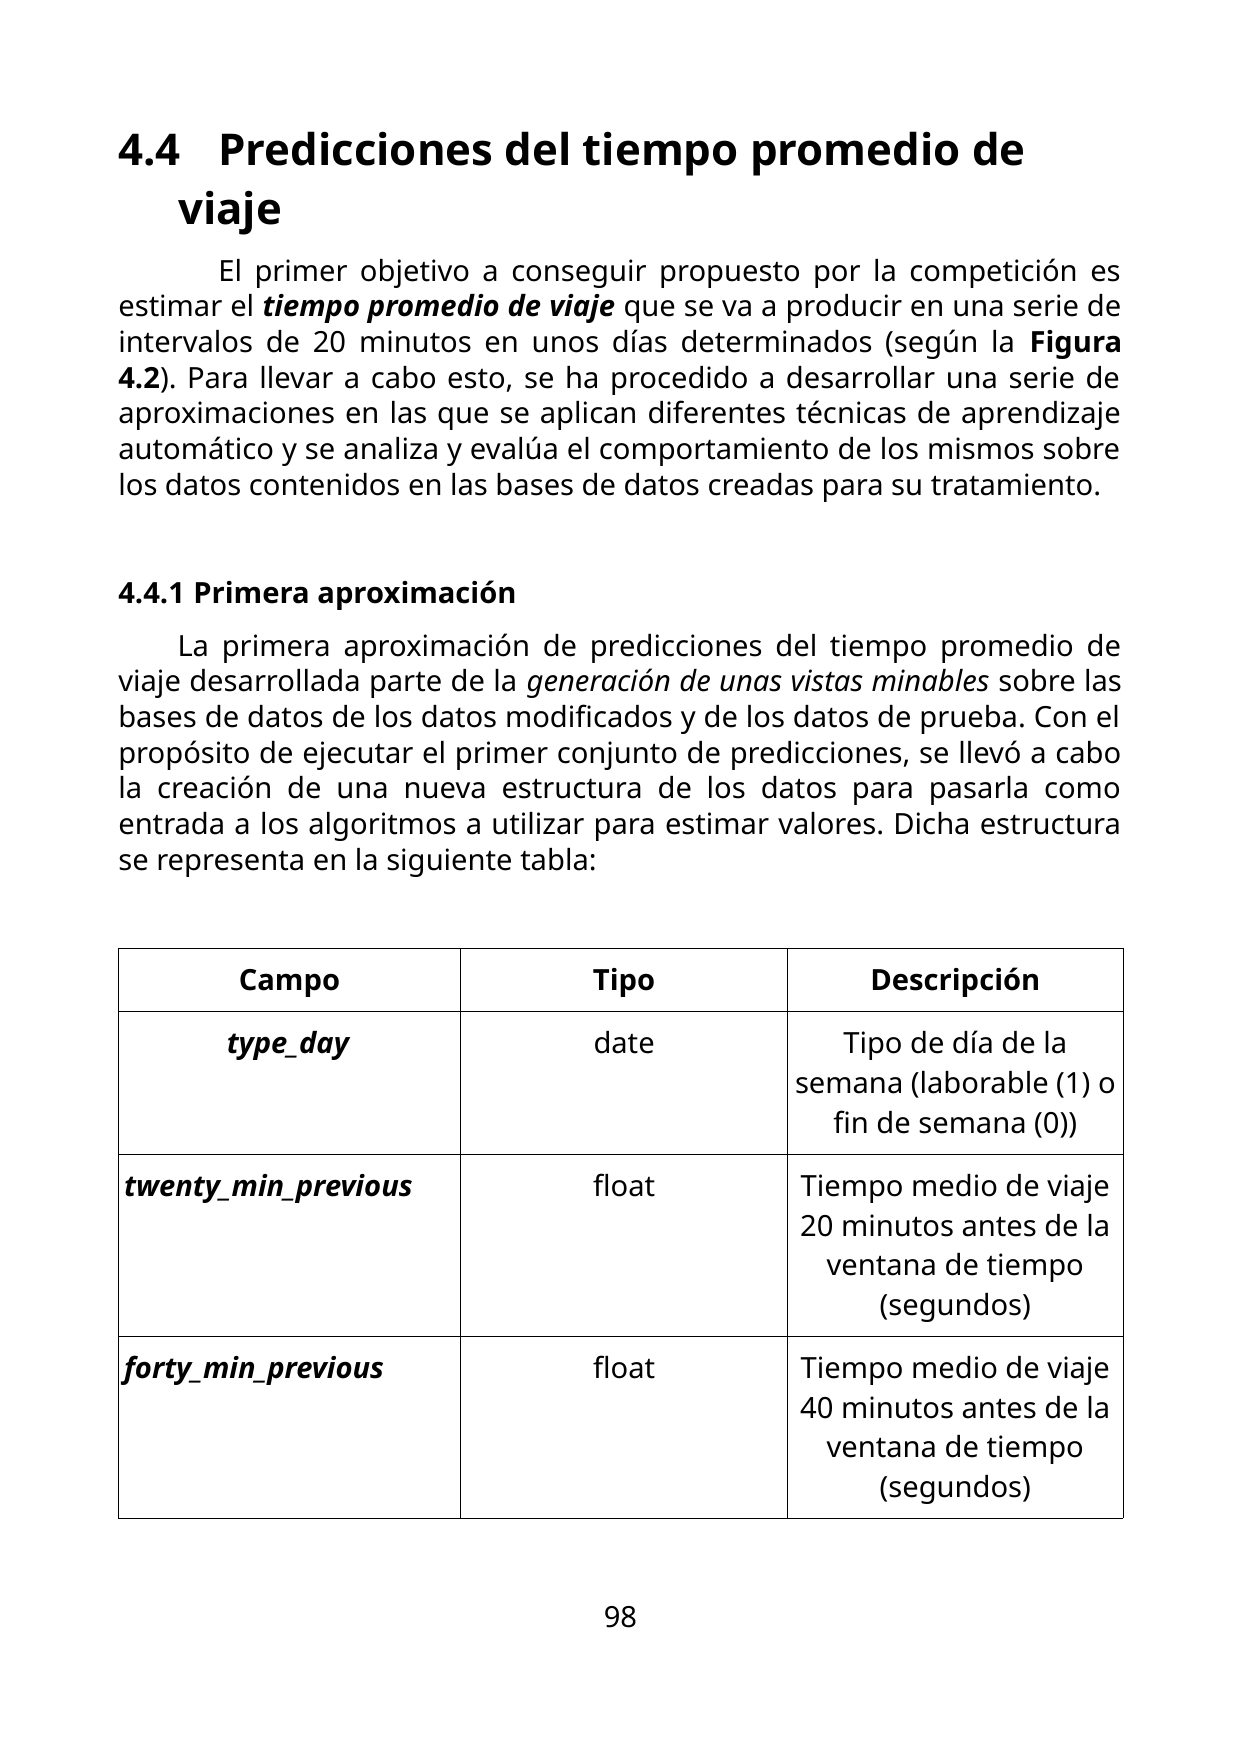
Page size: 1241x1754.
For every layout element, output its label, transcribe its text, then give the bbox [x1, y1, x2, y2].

table_cell Tipo de día de la semana (laborable (1) o fin de semana (0)) [788, 1012, 1123, 1153]
table_cell float [461, 1155, 787, 1336]
text El primer objetivo a conseguir propuesto por la competición es estimar el tiempo promedio de viaje que se va a producir en una serie de intervalos de 20 minutos en unos días determinados (según la Figura 4.2). Para llevar a cabo esto, se ha procedido a desarrollar una serie de aproximaciones en las que se aplican diferentes técnicas de aprendizaje automático y se analiza y evalúa el comportamiento de los mismos sobre los datos contenidos en las bases de datos creadas para su tratamiento. [118, 250, 1122, 504]
table_cell date [461, 1012, 787, 1153]
table_cell float [461, 1337, 787, 1518]
table_header Descripción [788, 949, 1123, 1011]
table_header Campo [119, 949, 460, 1011]
table_cell type_day [119, 1012, 460, 1153]
table_cell Tiempo medio de viaje 20 minutos antes de la ventana de tiempo (segundos) [788, 1155, 1123, 1336]
table_cell forty_min_previous [119, 1337, 460, 1518]
text La primera aproximación de predicciones del tiempo promedio de viaje desarrollada parte de la generación de unas vistas minables sobre las bases de datos de los datos modificados y de los datos de prueba. Con el propósito de ejecutar el primer conjunto de predicciones, se llevó a cabo la creación de una nueva estructura de los datos para pasarla como entrada a los algoritmos a utilizar para estimar valores. Dicha estructura se representa en la siguiente tabla: [118, 625, 1122, 879]
table_cell Tiempo medio de viaje 40 minutos antes de la ventana de tiempo (segundos) [788, 1337, 1123, 1518]
subtitle Primera aproximación [118, 573, 1122, 612]
table_header Tipo [461, 949, 787, 1011]
table_cell twenty_min_previous [119, 1155, 460, 1336]
subtitle Predicciones del tiempo promedio de viaje [118, 118, 1122, 237]
